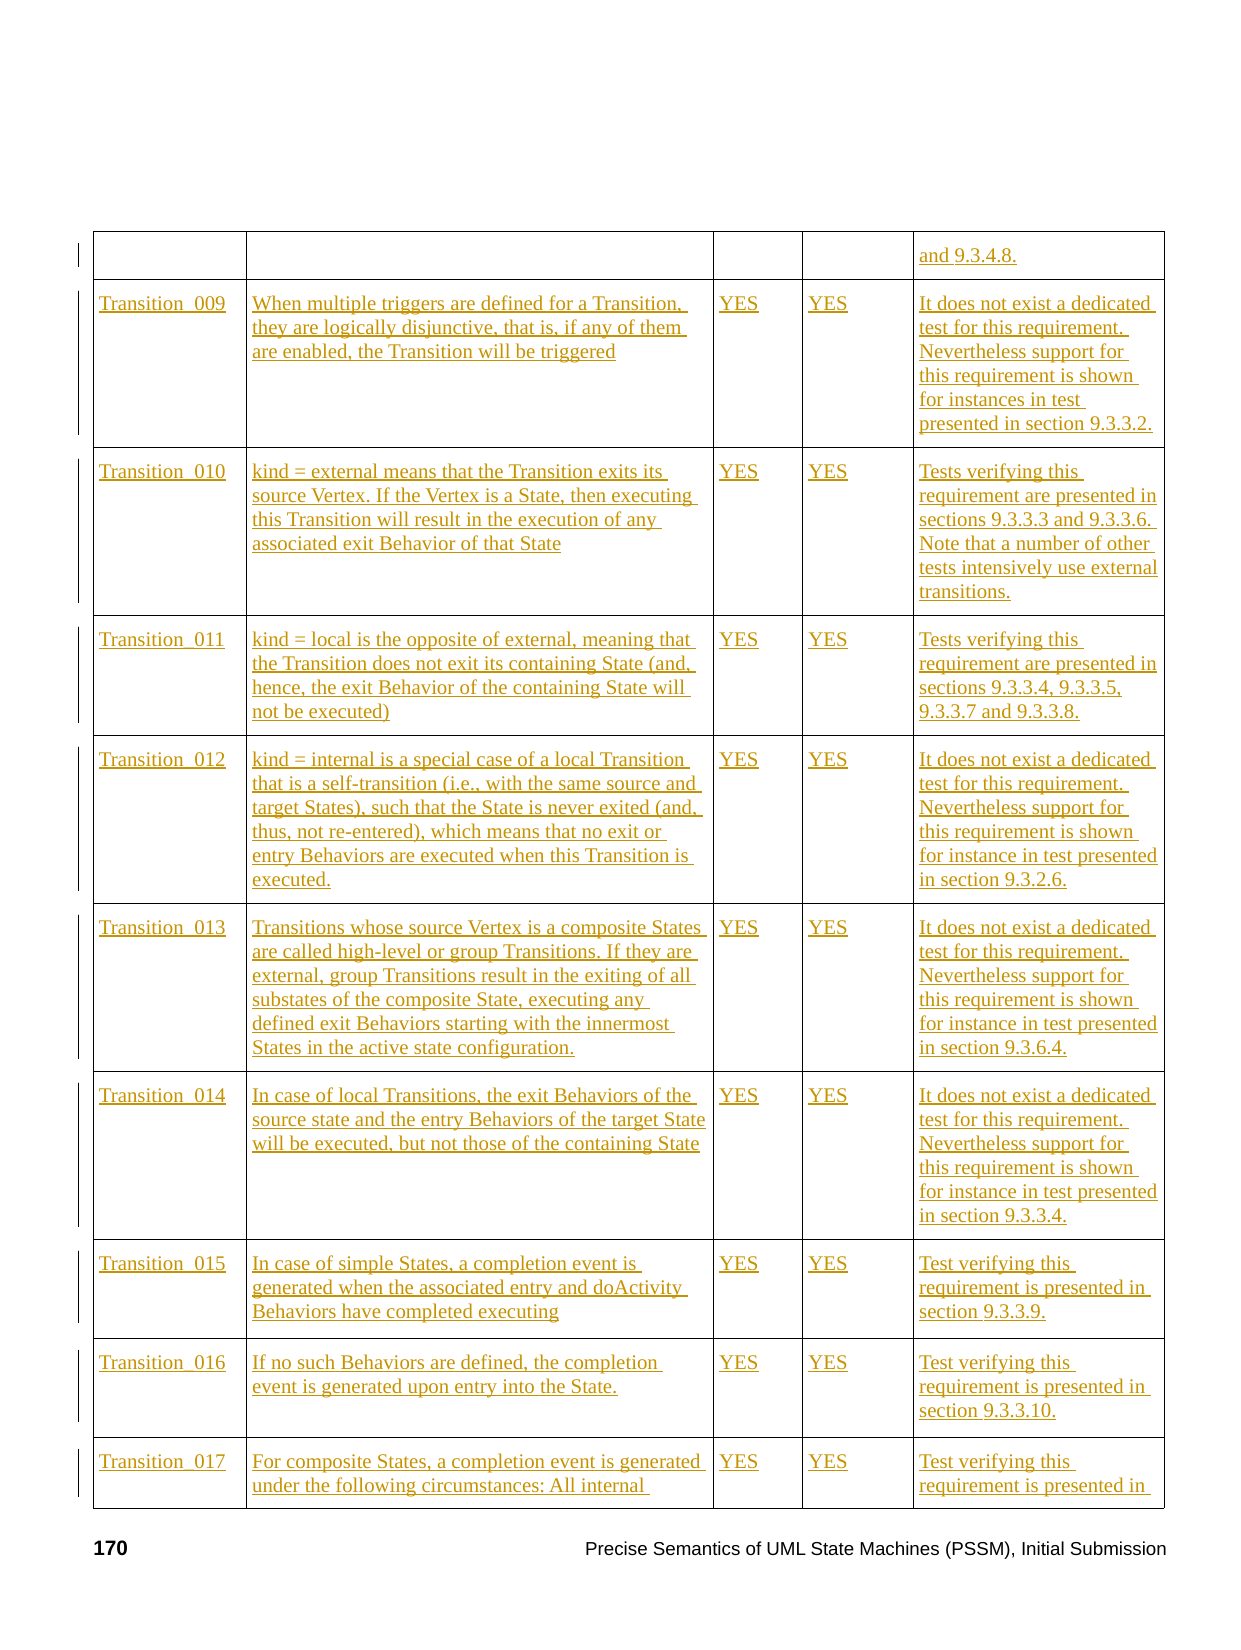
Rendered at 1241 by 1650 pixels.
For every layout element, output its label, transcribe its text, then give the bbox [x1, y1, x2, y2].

table_cell [247, 232, 713, 279]
table_cell YES [803, 1438, 913, 1507]
table_cell Transitions whose source Vertex is a composite States are called high-level or group Transitions. If they are external, group Transitions result in the exiting of all substates of the composite State, executing any defined exit Behaviors starting with the innermost States in the active state configuration. [247, 904, 713, 1071]
table_cell Transition_017 [94, 1438, 246, 1507]
table_cell YES [714, 448, 802, 615]
table_cell Test verifying this requirement is presented in section 9.3.3.9. [914, 1240, 1164, 1338]
table_cell If no such Behaviors are defined, the completion event is generated upon entry into the State. [247, 1339, 713, 1437]
table_cell YES [803, 1240, 913, 1338]
table_cell It does not exist a dedicated test for this requirement. Nevertheless support for this requirement is shown for instance in test presented in section 9.3.3.4. [914, 1072, 1164, 1239]
table_cell When multiple triggers are defined for a Transition, they are logically disjunctive, that is, if any of them are enabled, the Transition will be triggered [247, 280, 713, 447]
table_cell Transition_010 [94, 448, 246, 615]
table_cell YES [714, 1438, 802, 1507]
table_cell It does not exist a dedicated test for this requirement. Nevertheless support for this requirement is shown for instances in test presented in section 9.3.3.2. [914, 280, 1164, 447]
table_cell Transition_013 [94, 904, 246, 1071]
table_cell [803, 232, 913, 279]
table_cell YES [803, 904, 913, 1071]
table_cell YES [803, 280, 913, 447]
table_cell It does not exist a dedicated test for this requirement. Nevertheless support for this requirement is shown for instance in test presented in section 9.3.6.4. [914, 904, 1164, 1071]
table_cell YES [714, 280, 802, 447]
table_cell YES [803, 1072, 913, 1239]
table_cell kind = local is the opposite of external, meaning that the Transition does not exit its containing State (and, hence, the exit Behavior of the containing State will not be executed) [247, 616, 713, 735]
table_cell Transition_015 [94, 1240, 246, 1338]
table_cell YES [714, 616, 802, 735]
table_cell YES [803, 616, 913, 735]
table_cell kind = external means that the Transition exits its source Vertex. If the Vertex is a State, then executing this Transition will result in the execution of any associated exit Behavior of that State [247, 448, 713, 615]
table_cell Test verifying this requirement is presented in [914, 1438, 1164, 1507]
table_cell YES [803, 1339, 913, 1437]
table_cell Transition_016 [94, 1339, 246, 1437]
table_cell It does not exist a dedicated test for this requirement. Nevertheless support for this requirement is shown for instance in test presented in section 9.3.2.6. [914, 736, 1164, 903]
table_cell [94, 232, 246, 279]
table_cell Transition_009 [94, 280, 246, 447]
table_cell Transition_014 [94, 1072, 246, 1239]
table_cell Tests verifying this requirement are presented in sections 9.3.3.4, 9.3.3.5, 9.3.3.7 and 9.3.3.8. [914, 616, 1164, 735]
table_cell YES [714, 1072, 802, 1239]
table_cell YES [714, 1240, 802, 1338]
table_cell YES [803, 736, 913, 903]
table_cell YES [714, 736, 802, 903]
table_cell Transition_011 [94, 616, 246, 735]
table_cell Tests verifying this requirement are presented in sections 9.3.3.3 and 9.3.3.6. Note that a number of other tests intensively use external transitions. [914, 448, 1164, 615]
table_cell Transition_012 [94, 736, 246, 903]
table_cell [714, 232, 802, 279]
table_cell In case of simple States, a completion event is generated when the associated entry and doActivity Behaviors have completed executing [247, 1240, 713, 1338]
table_cell In case of local Transitions, the exit Behaviors of the source state and the entry Behaviors of the target State will be executed, but not those of the containing State [247, 1072, 713, 1239]
table_cell Test verifying this requirement is presented in section 9.3.3.10. [914, 1339, 1164, 1437]
table_cell kind = internal is a special case of a local Transition that is a self-transition (i.e., with the same source and target States), such that the State is never exited (and, thus, not re-entered), which means that no exit or entry Behaviors are executed when this Transition is executed. [247, 736, 713, 903]
table_cell For composite States, a completion event is generated under the following circumstances: All internal [247, 1438, 713, 1507]
table_cell and 9.3.4.8. [914, 232, 1164, 279]
table_cell YES [714, 1339, 802, 1437]
table_cell YES [803, 448, 913, 615]
table_cell YES [714, 904, 802, 1071]
